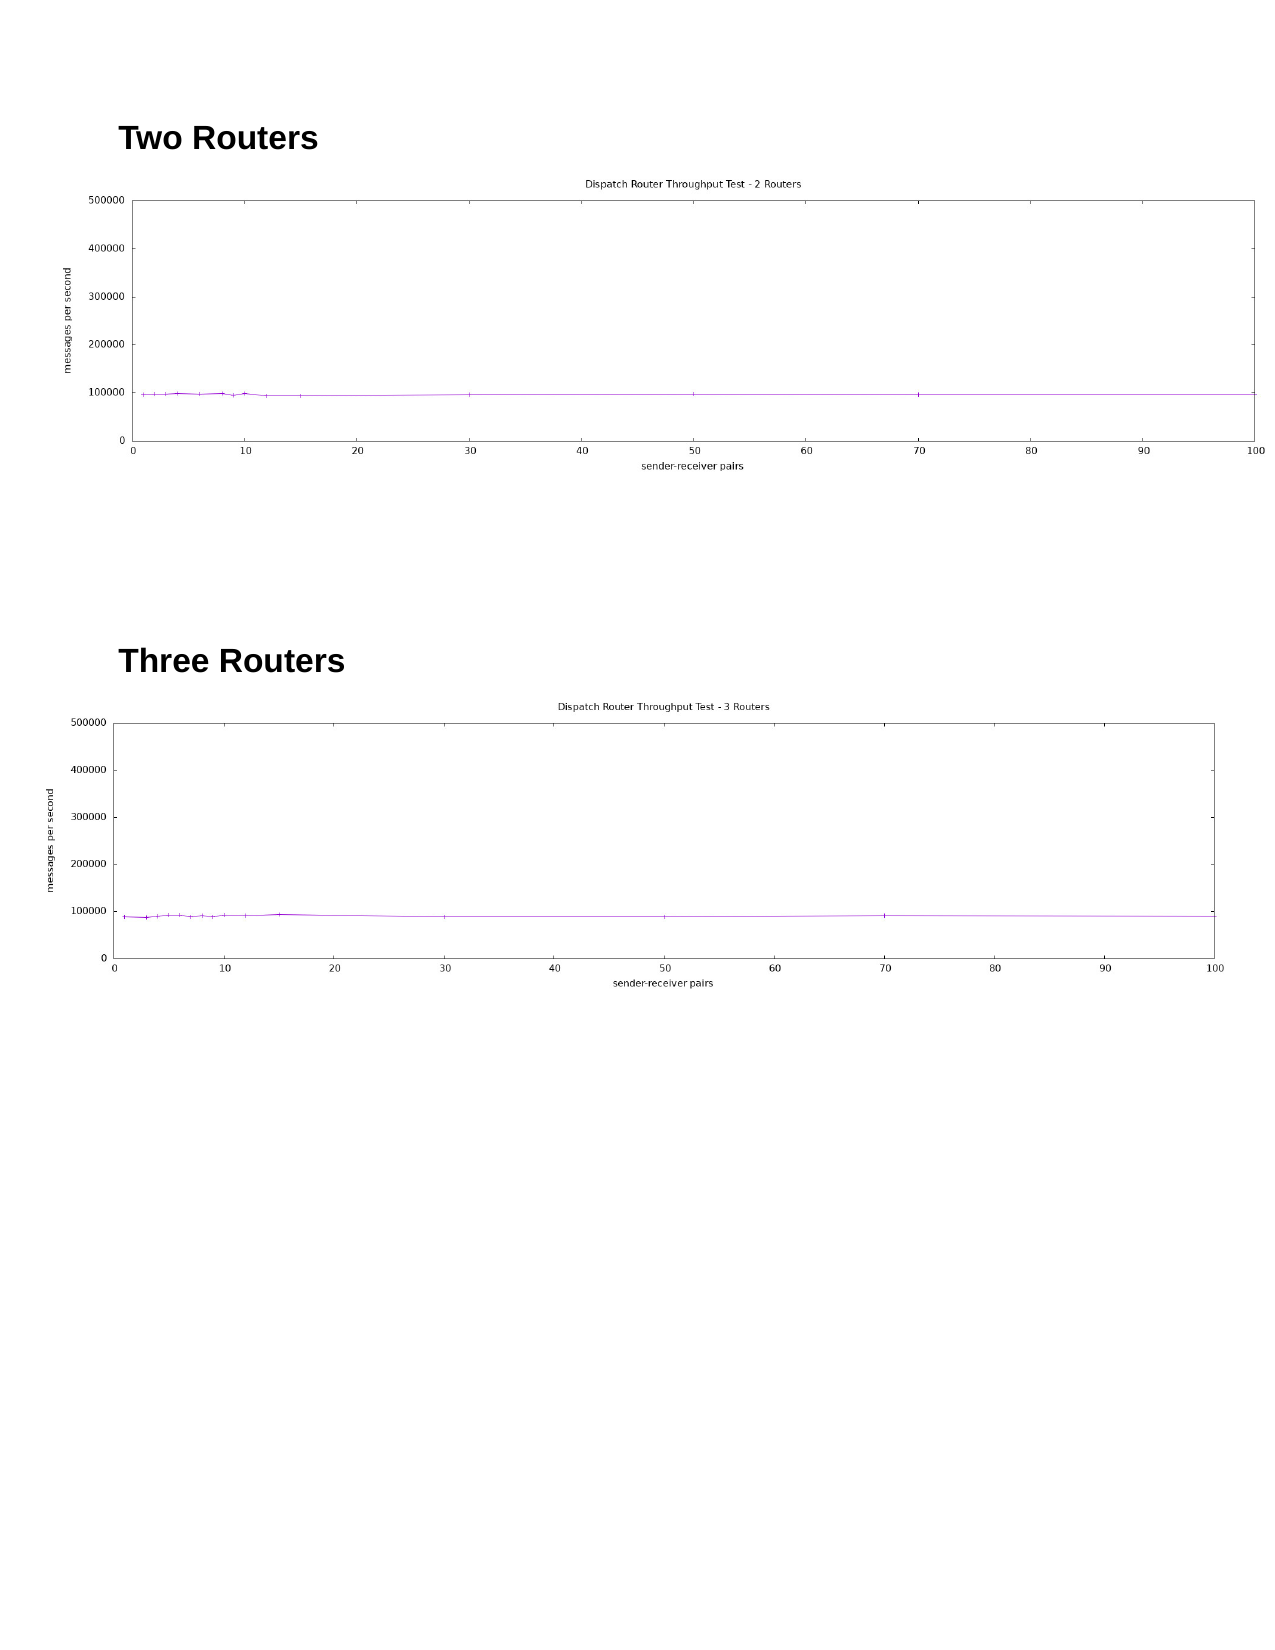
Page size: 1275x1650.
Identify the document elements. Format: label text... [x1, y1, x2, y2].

subtitle Two Routers [118, 118, 1157, 157]
subtitle Three Routers [118, 641, 1157, 680]
picture [41, 692, 1234, 991]
picture [58, 169, 1275, 474]
